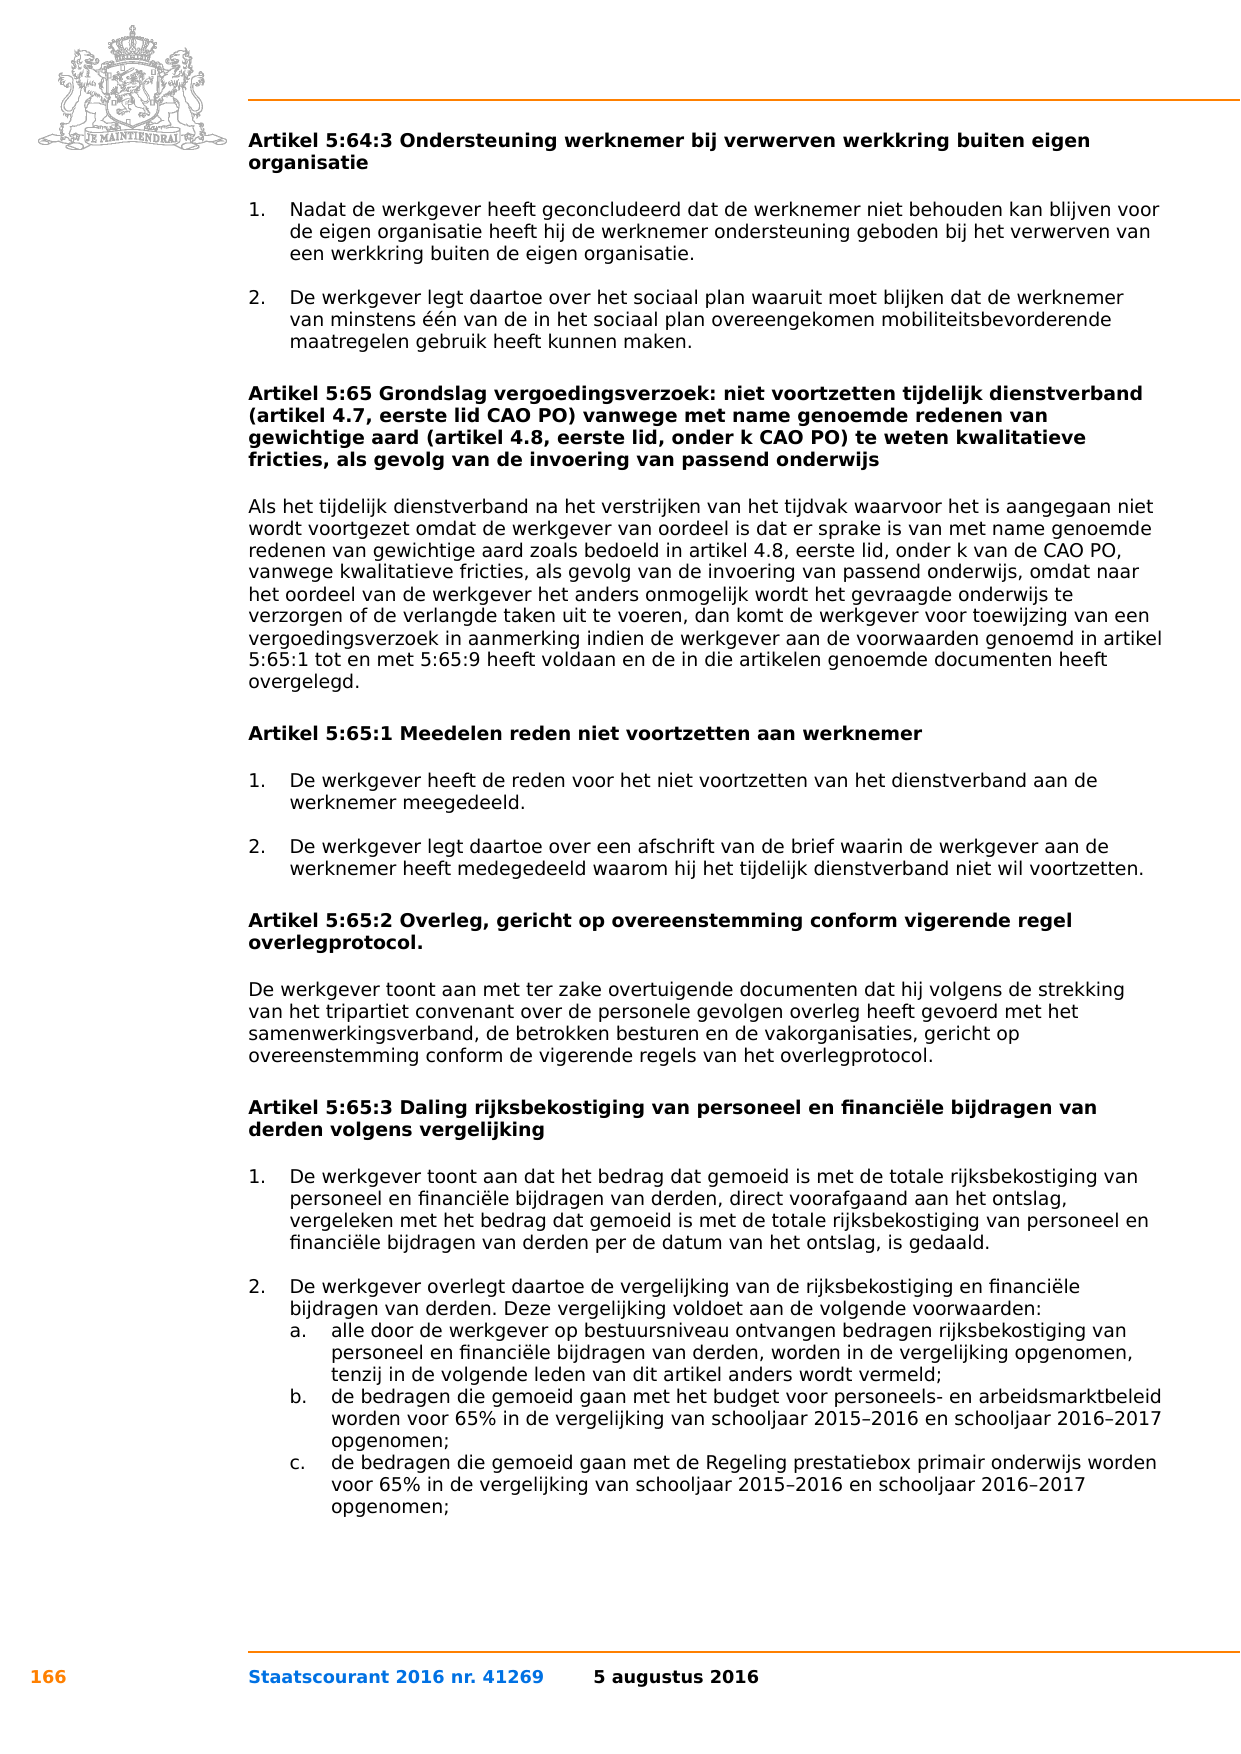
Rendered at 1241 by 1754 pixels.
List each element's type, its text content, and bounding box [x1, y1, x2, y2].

text 2. De werkgever legt daartoe over een afschrift van de brief waarin de werkgever aan de werknemer heeft medegedeeld waarom hij het tijdelijk dienstverband niet wil voortzetten. [248, 836, 1163, 880]
subtitle Artikel 5:64:3 Ondersteuning werknemer bij verwerven werkkring buiten eigen organisatie [248, 130, 1163, 174]
text a. alle door de werkgever op bestuursniveau ontvangen bedragen rijksbekostiging van personeel en financiële bijdragen van derden, worden in de vergelijking opgenomen, tenzij in de volgende leden van dit artikel anders wordt vermeld; [289, 1320, 1163, 1386]
subtitle Artikel 5:65:3 Daling rijksbekostiging van personeel en financiële bijdragen van derden volgens vergelijking [248, 1097, 1163, 1141]
text c. de bedragen die gemoeid gaan met de Regeling prestatiebox primair onderwijs worden voor 65% in de vergelijking van schooljaar 2015–2016 en schooljaar 2016–2017 opgenomen; [289, 1452, 1163, 1517]
subtitle Artikel 5:65:1 Meedelen reden niet voortzetten aan werknemer [248, 723, 1163, 745]
text 1. De werkgever heeft de reden voor het niet voortzetten van het dienstverband aan de werknemer meegedeeld. [248, 770, 1163, 814]
text 2. De werkgever overlegt daartoe de vergelijking van de rijksbekostiging en financiële bijdragen van derden. Deze vergelijking voldoet aan de volgende voorwaarden: [248, 1276, 1163, 1320]
text 2. De werkgever legt daartoe over het sociaal plan waaruit moet blijken dat de werknemer van minstens één van de in het sociaal plan overeengekomen mobiliteitsbevorderende maatregelen gebruik heeft kunnen maken. [248, 287, 1163, 353]
text 1. Nadat de werkgever heeft geconcludeerd dat de werknemer niet behouden kan blijven voor de eigen organisatie heeft hij de werknemer ondersteuning geboden bij het verwerven van een werkkring buiten de eigen organisatie. [248, 199, 1163, 265]
picture [38, 25, 227, 150]
text De werkgever toont aan met ter zake overtuigende documenten dat hij volgens de strekking van het tripartiet convenant over de personele gevolgen overleg heeft gevoerd met het samenwerkingsverband, de betrokken besturen en de vakorganisaties, gericht op overeenstemming conform de vigerende regels van het overlegprotocol. [248, 979, 1163, 1067]
subtitle Artikel 5:65:2 Overleg, gericht op overeenstemming conform vigerende regel overlegprotocol. [248, 910, 1163, 954]
subtitle Artikel 5:65 Grondslag vergoedingsverzoek: niet voortzetten tijdelijk dienstverband (artikel 4.7, eerste lid CAO PO) vanwege met name genoemde redenen van gewichtige aard (artikel 4.8, eerste lid, onder k CAO PO) te weten kwalitatieve fricties, als gevolg van de invoering van passend onderwijs [248, 383, 1163, 471]
text Als het tijdelijk dienstverband na het verstrijken van het tijdvak waarvoor het is aangegaan niet wordt voortgezet omdat de werkgever van oordeel is dat er sprake is van met name genoemde redenen van gewichtige aard zoals bedoeld in artikel 4.8, eerste lid, onder k van de CAO PO, vanwege kwalitatieve fricties, als gevolg van de invoering van passend onderwijs, omdat naar het oordeel van de werkgever het anders onmogelijk wordt het gevraagde onderwijs te verzorgen of de verlangde taken uit te voeren, dan komt de werkgever voor toewijzing van een vergoedingsverzoek in aanmerking indien de werkgever aan de voorwaarden genoemd in artikel 5:65:1 tot en met 5:65:9 heeft voldaan en de in die artikelen genoemde documenten heeft overgelegd. [248, 496, 1163, 693]
text 1. De werkgever toont aan dat het bedrag dat gemoeid is met de totale rijksbekostiging van personeel en financiële bijdragen van derden, direct voorafgaand aan het ontslag, vergeleken met het bedrag dat gemoeid is met de totale rijksbekostiging van personeel en financiële bijdragen van derden per de datum van het ontslag, is gedaald. [248, 1166, 1163, 1254]
text b. de bedragen die gemoeid gaan met het budget voor personeels- en arbeidsmarktbeleid worden voor 65% in de vergelijking van schooljaar 2015–2016 en schooljaar 2016–2017 opgenomen; [289, 1386, 1163, 1452]
